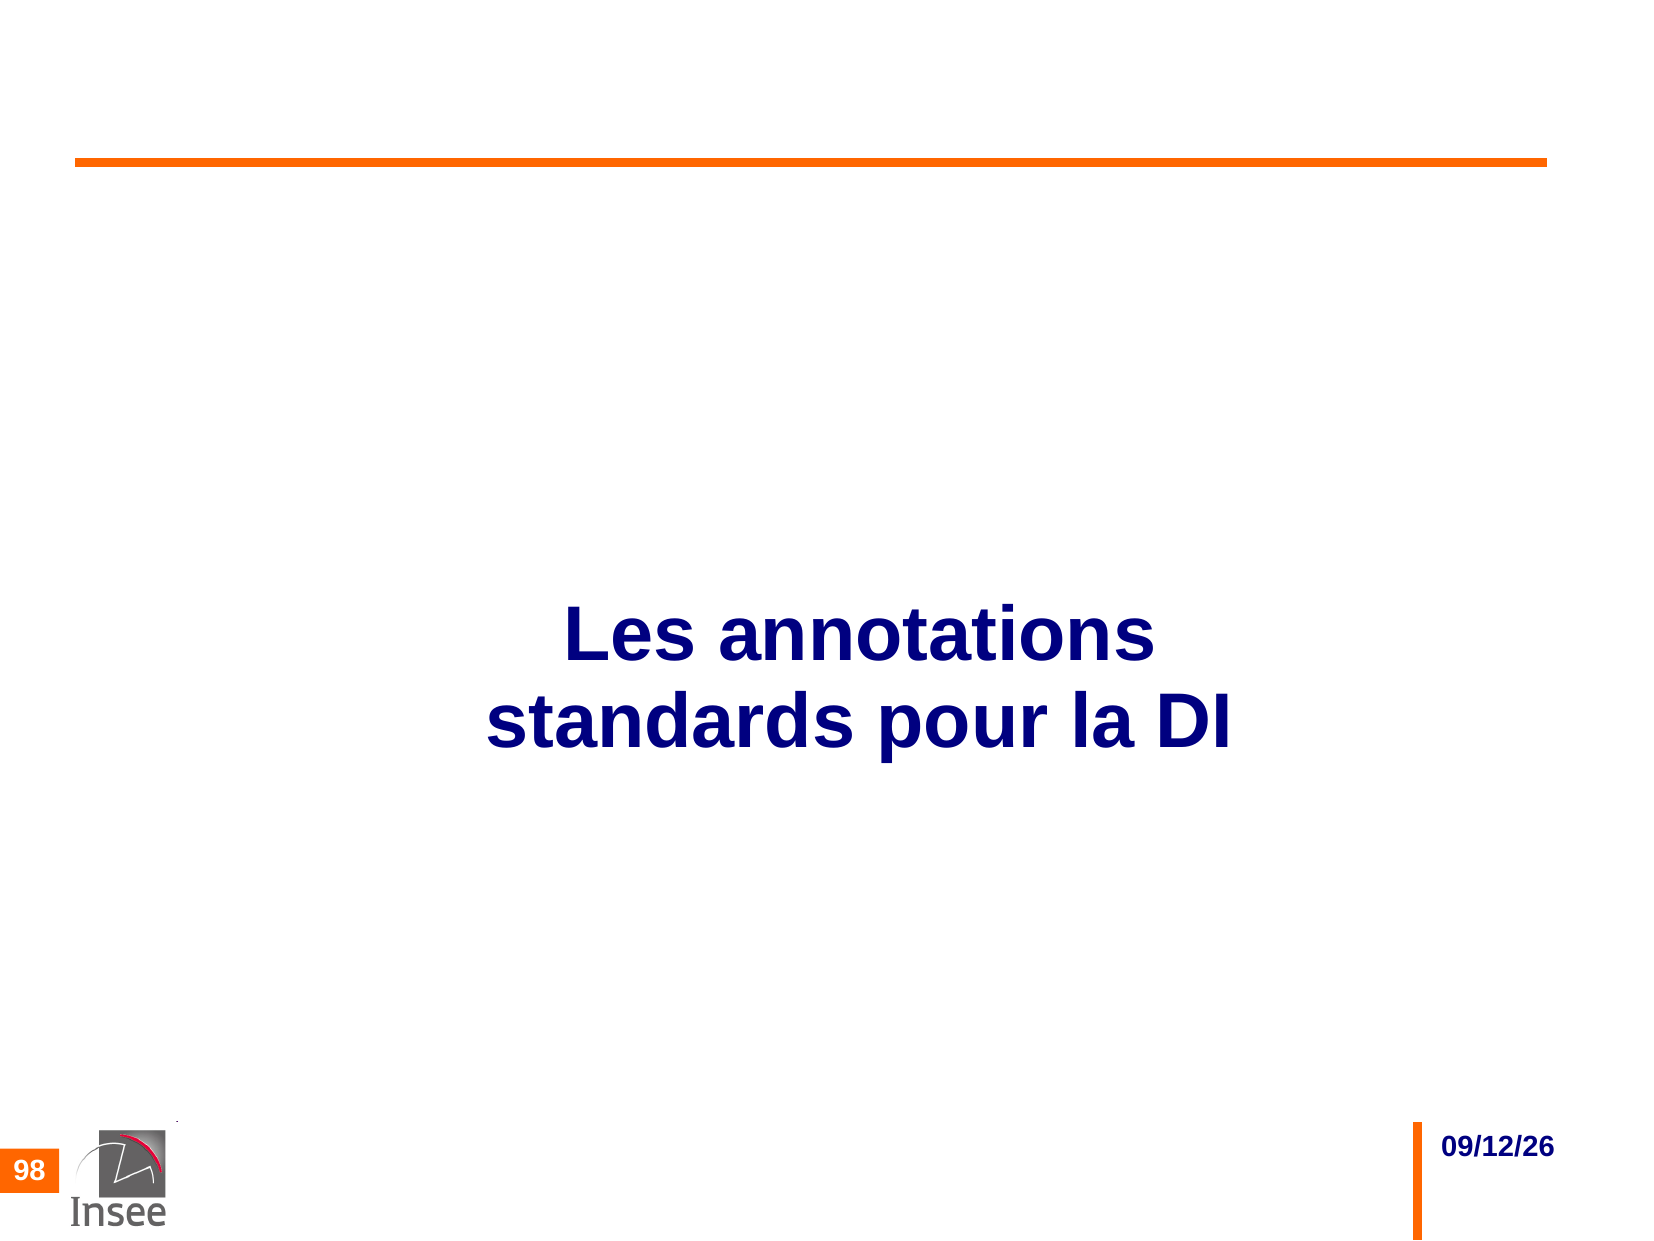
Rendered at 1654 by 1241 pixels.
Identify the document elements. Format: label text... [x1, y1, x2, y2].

list Les annotations standards pour la DI [419, 590, 1235, 832]
picture [62, 1121, 178, 1241]
